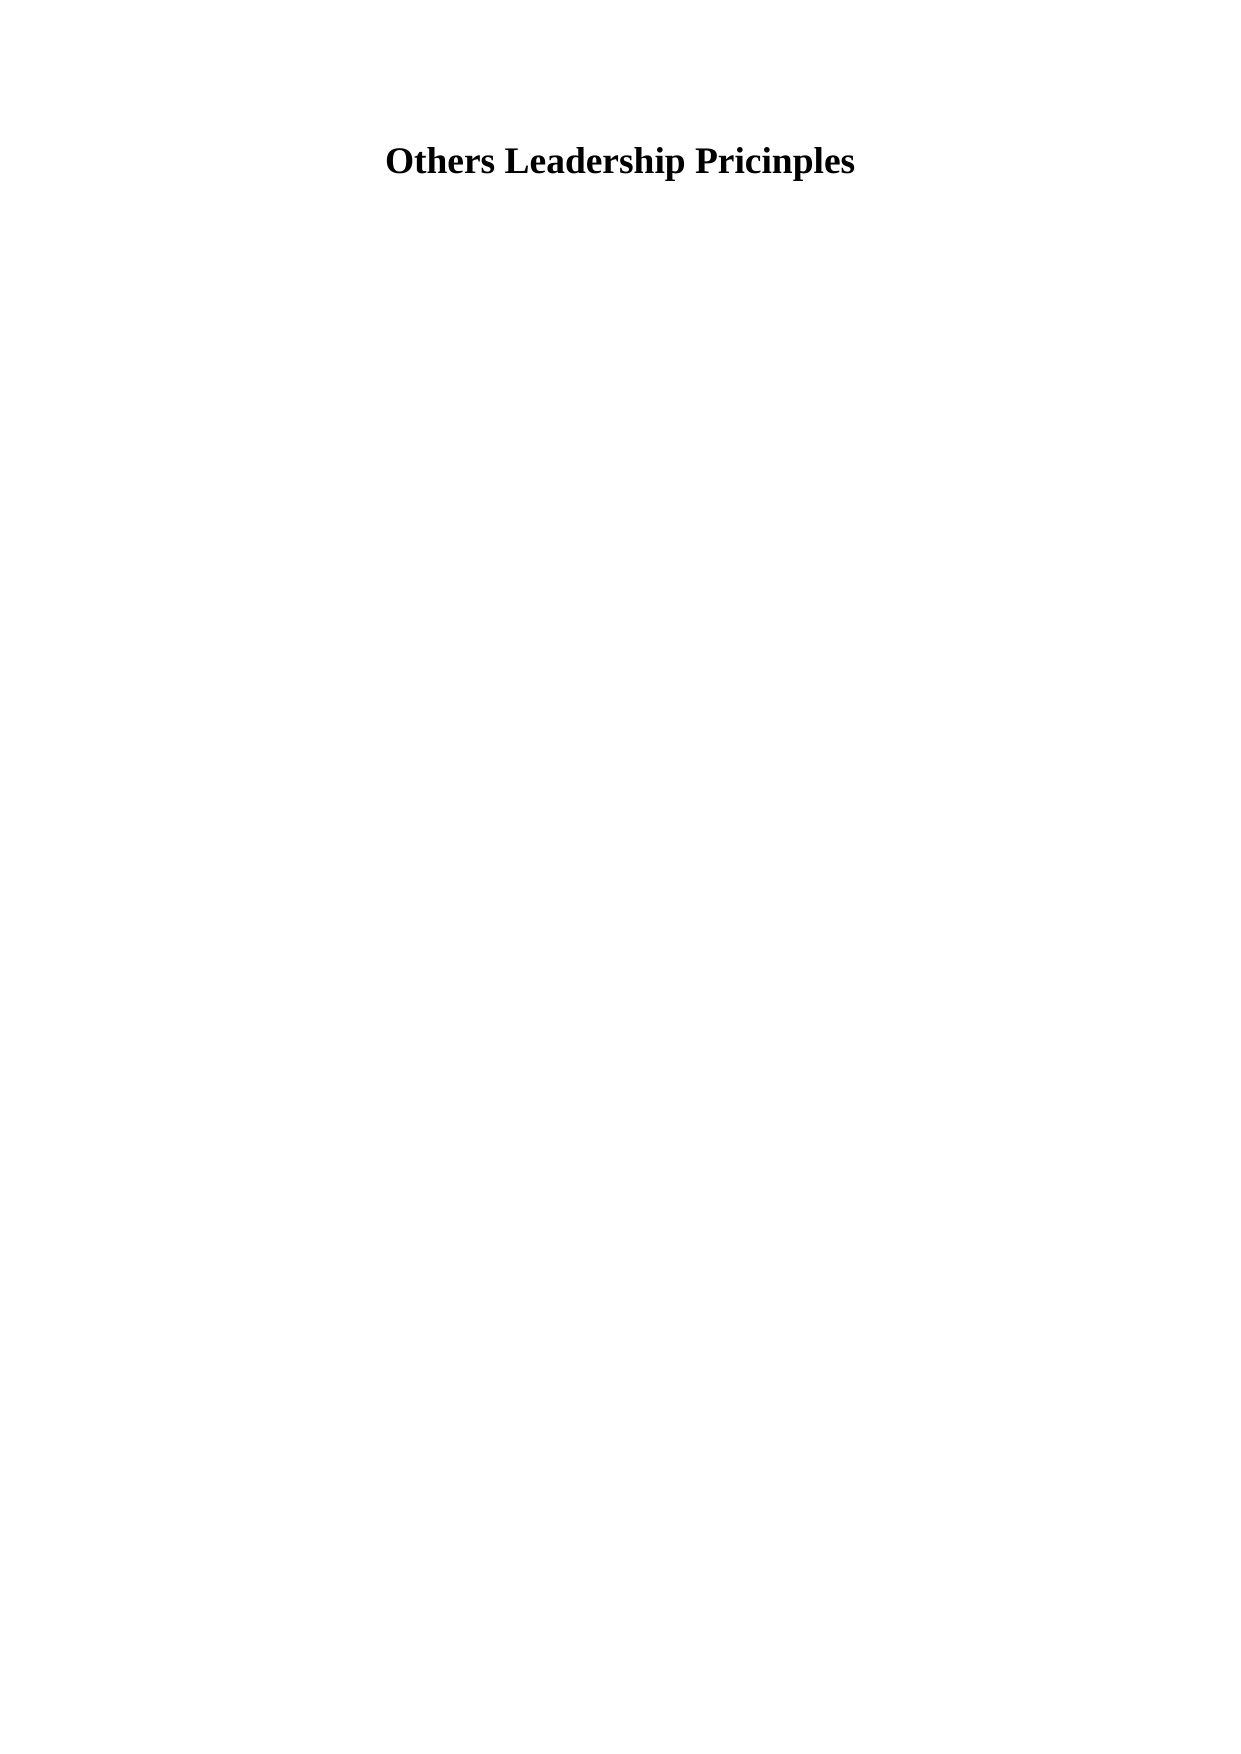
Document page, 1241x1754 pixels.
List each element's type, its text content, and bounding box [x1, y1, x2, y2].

subtitle Others Leadership Pricinples [118, 139, 1122, 182]
